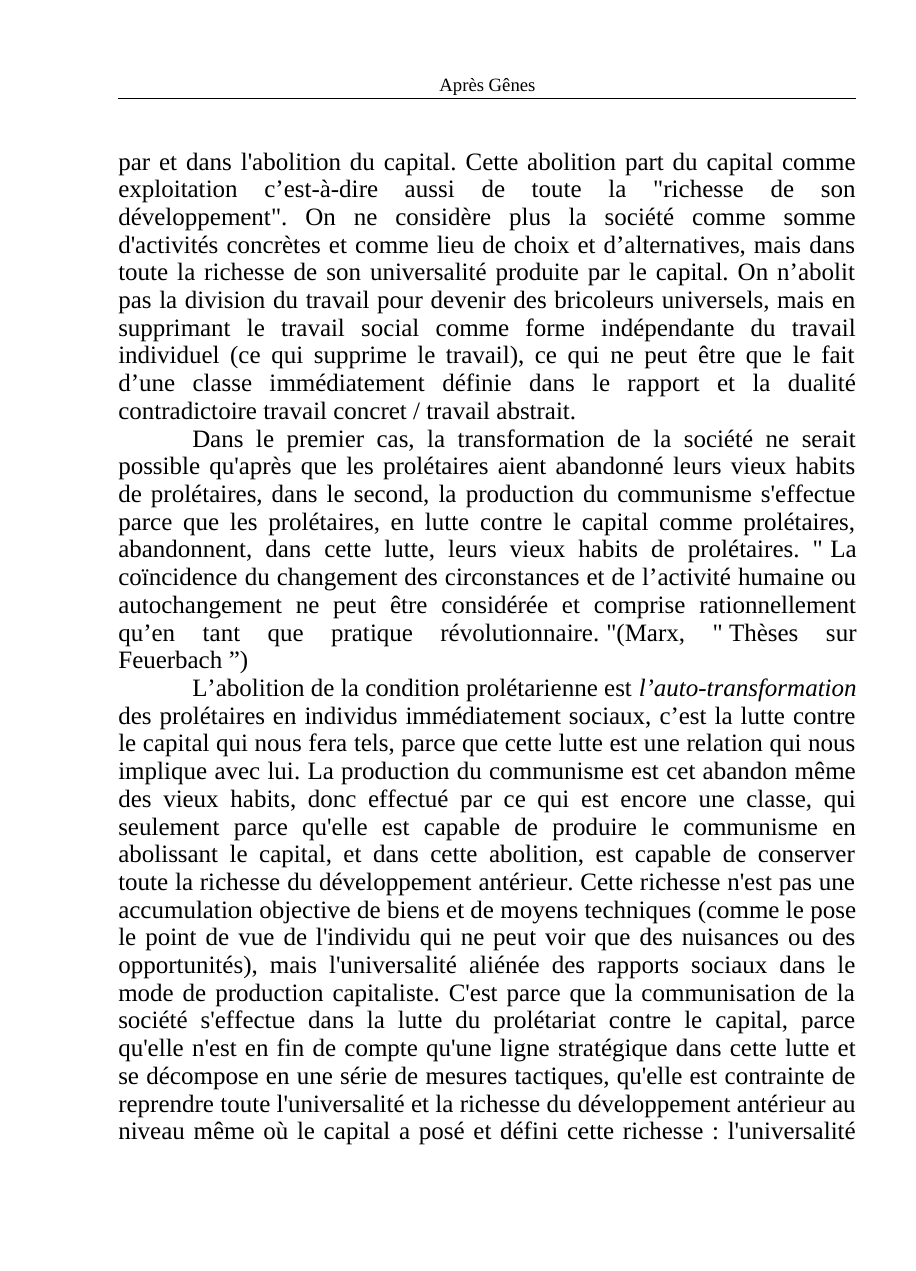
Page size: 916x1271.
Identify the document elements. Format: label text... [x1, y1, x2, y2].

text Dans le premier cas, la transformation de la société ne serait possible qu'après que les prolétaires aient abandonné leurs vieux habits de prolétaires, dans le second, la production du communisme s'effectue parce que les prolétaires, en lutte contre le capital comme prolétaires, abandonnent, dans cette lutte, leurs vieux habits de prolétaires. " La coïncidence du changement des circonstances et de l’activité humaine ou autochangement ne peut être considérée et comprise rationnellement qu’en tant que pratique révolutionnaire. "(Marx, " Thèses sur Feuerbach ”) [118, 425, 856, 674]
text L’abolition de la condition prolétarienne est l’auto-transformation des prolétaires en individus immédiatement sociaux, c’est la lutte contre le capital qui nous fera tels, parce que cette lutte est une relation qui nous implique avec lui. La production du communisme est cet abandon même des vieux habits, donc effectué par ce qui est encore une classe, qui seulement parce qu'elle est capable de produire le communisme en abolissant le capital, et dans cette abolition, est capable de conserver toute la richesse du développement antérieur. Cette richesse n'est pas une accumulation objective de biens et de moyens techniques (comme le pose le point de vue de l'individu qui ne peut voir que des nuisances ou des opportunités), mais l'universalité aliénée des rapports sociaux dans le mode de production capitaliste. C'est parce que la communisation de la société s'effectue dans la lutte du prolétariat contre le capital, parce qu'elle n'est en fin de compte qu'une ligne stratégique dans cette lutte et se décompose en une série de mesures tactiques, qu'elle est contrainte de reprendre toute l'universalité et la richesse du développement antérieur au niveau même où le capital a posé et défini cette richesse : l'universalité [118, 674, 856, 1145]
text par et dans l'abolition du capital. Cette abolition part du capital comme exploitation c’est-à-dire aussi de toute la "richesse de son développement". On ne considère plus la société comme somme d'activités concrètes et comme lieu de choix et d’alternatives, mais dans toute la richesse de son universalité produite par le capital. On n’abolit pas la division du travail pour devenir des bricoleurs universels, mais en supprimant le travail social comme forme indépendante du travail individuel (ce qui supprime le travail), ce qui ne peut être que le fait d’une classe immédiatement définie dans le rapport et la dualité contradictoire travail concret / travail abstrait. [118, 148, 856, 425]
